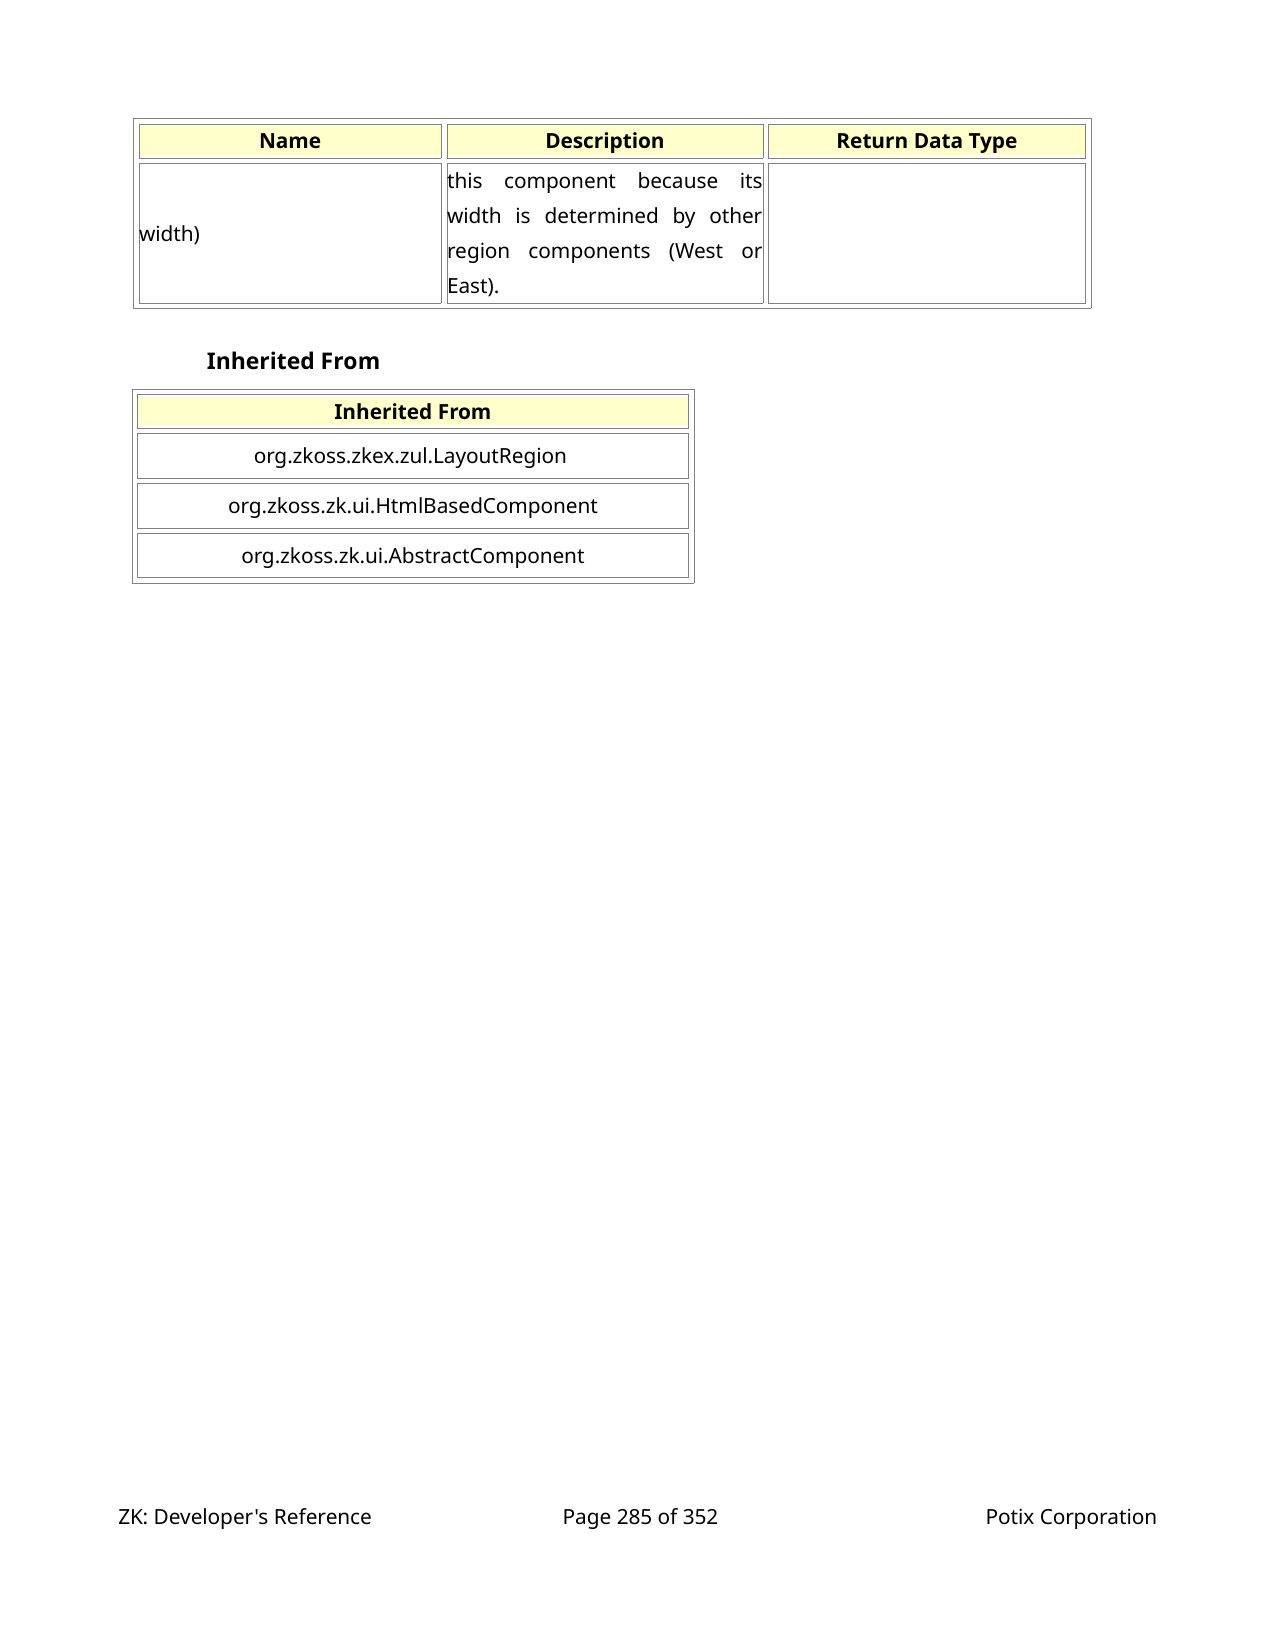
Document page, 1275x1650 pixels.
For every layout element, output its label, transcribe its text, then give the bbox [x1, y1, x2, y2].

table_cell org.zkoss.zkex.zul.LayoutRegion [134, 428, 691, 478]
table_cell org.zkoss.zk.ui.AbstractComponent [134, 528, 691, 577]
table_header Name [136, 119, 444, 158]
table_cell this component because its width is determined by other region components (West or East). [444, 158, 766, 303]
table_cell width) [136, 158, 444, 303]
table_header Inherited From [134, 390, 691, 428]
table_cell org.zkoss.zk.ui.HtmlBasedComponent [134, 478, 691, 527]
subtitle Inherited From [207, 345, 1157, 376]
table_header Description [444, 119, 766, 158]
table_cell [766, 158, 1088, 303]
table_header Return Data Type [766, 119, 1088, 158]
